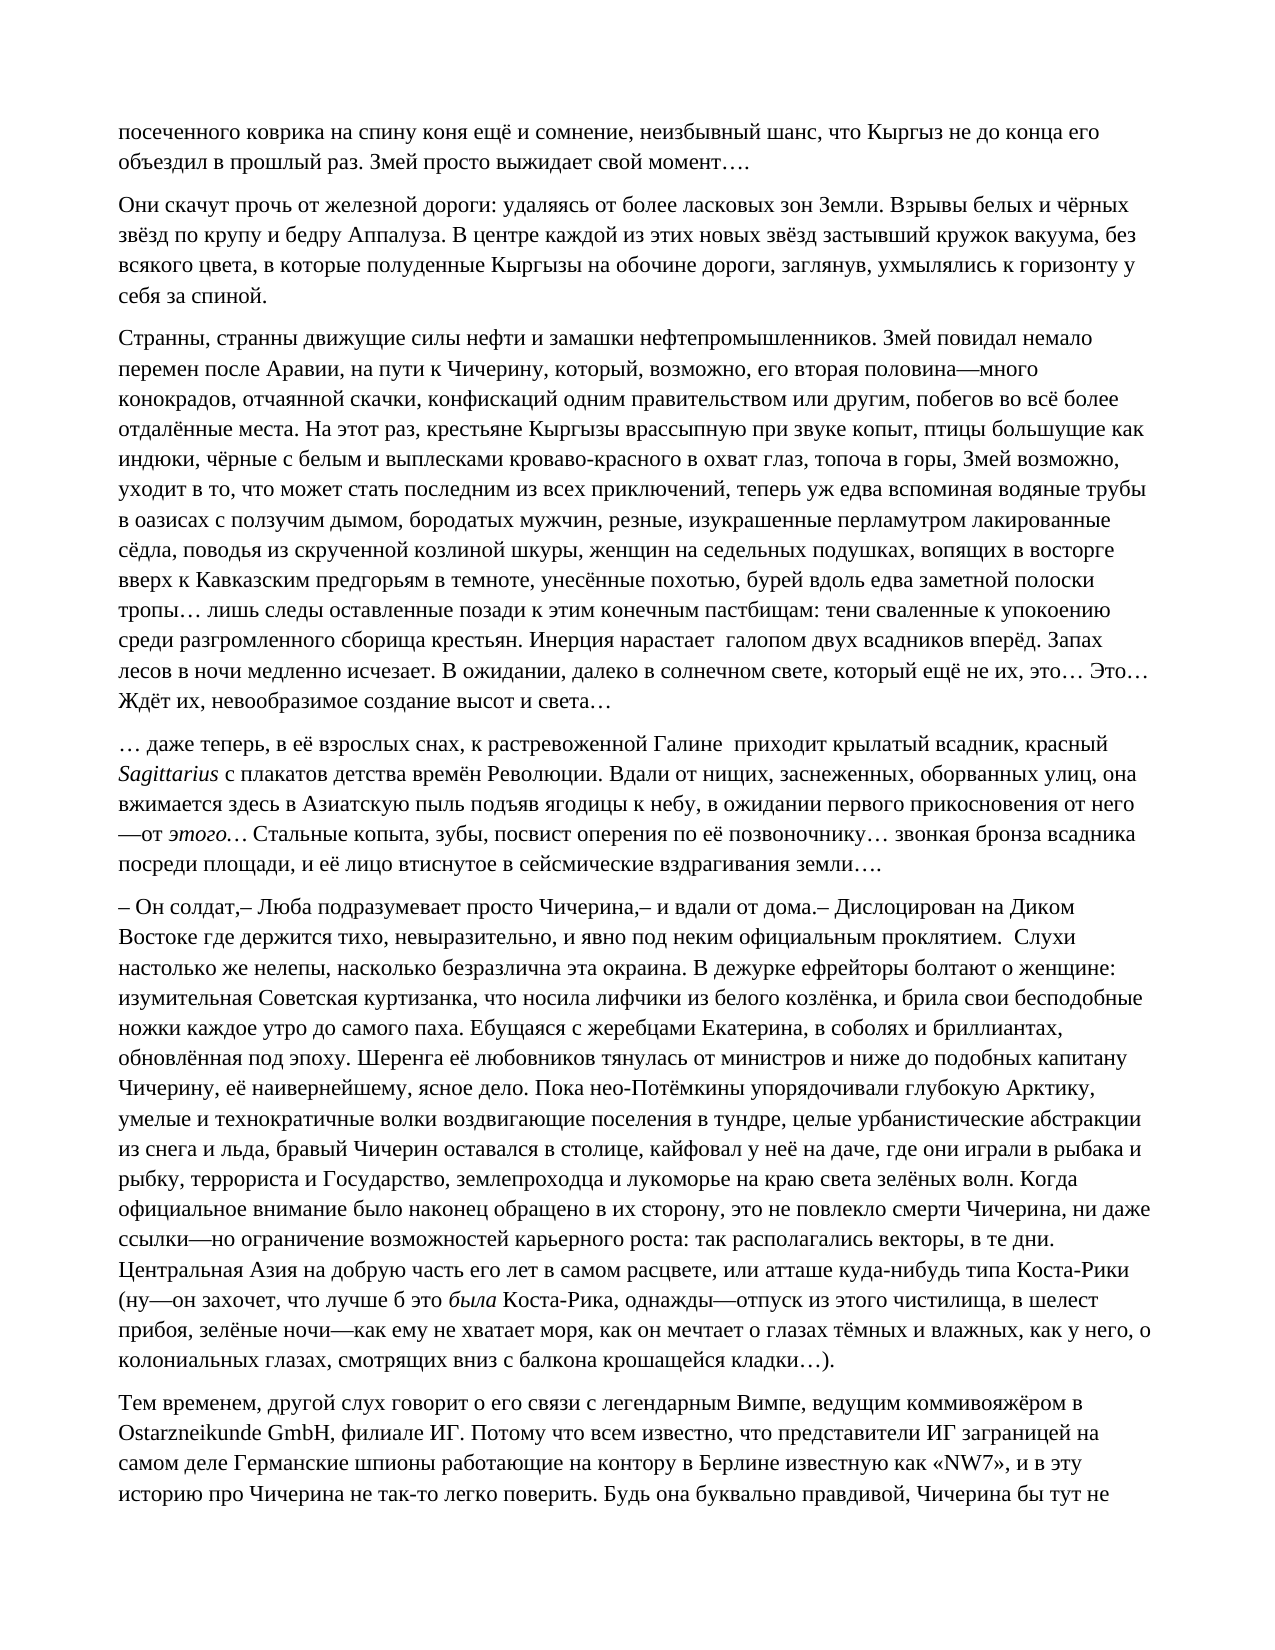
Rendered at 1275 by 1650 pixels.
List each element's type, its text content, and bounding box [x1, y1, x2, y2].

text Они скачут прочь от железной дороги: удаляясь от более ласковых зон Земли. Взрывы белых и чёрных звёзд по крупу и бедру Аппалуза. В центре каждой из этих новых звёзд застывший кружок вакуума, без всякого цвета, в которые полуденные Кыргызы на обочине дороги, заглянув, ухмылялись к горизонту у себя за спиной. [118, 191, 1157, 308]
text Странны, странны движущие силы нефти и замашки нефтепромышленников. Змей повидал немало перемен после Аравии, на пути к Чичерину, который, возможно, его вторая половина—много конокрадов, отчаянной скачки, конфискаций одним правительством или другим, побегов во всё более отдалённые места. На этот раз, крестьяне Кыргызы врассыпную при звуке копыт, птицы большущие как индюки, чёрные с белым и выплесками кроваво-красного в охват глаз, топоча в горы, Змей возможно, уходит в то, что может стать последним из всех приключений, теперь уж едва вспоминая водяные трубы в оазисах с ползучим дымом, бородатых мужчин, резные, изукрашенные перламутром лакированные сёдла, поводья из скрученной козлиной шкуры, женщин на седельных подушках, вопящих в восторге вверх к Кавказским предгорьям в темноте, унесённые похотью, бурей вдоль едва заметной полоски тропы… лишь следы оставленные позади к этим конечным пастбищам: тени сваленные к упокоению среди разгромленного сборища крестьян. Инерция нарастает галопом двух всадников вперёд. Запах лесов в ночи медленно исчезает. В ожидании, далеко в солнечном свете, который ещё не их, это… Это… Ждёт их, невообразимое создание высот и света… [118, 324, 1157, 713]
text – Он солдат,– Люба подразумевает просто Чичерина,– и вдали от дома.– Дислоцирован на Диком Востоке где держится тихо, невыразительно, и явно под неким официальным проклятием. Слухи настолько же нелепы, насколько безразлична эта окраина. В дежурке ефрейторы болтают о женщине: изумительная Советская куртизанка, что носила лифчики из белого козлёнка, и брила свои бесподобные ножки каждое утро до самого паха. Ебущаяся с жеребцами Екатерина, в соболях и бриллиантах, обновлённая под эпоху. Шеренга её любовников тянулась от министров и ниже до подобных капитану Чичерину, её наивернейшему, ясное дело. Пока нео-Потёмкины упорядочивали глубокую Арктику, умелые и технократичные волки воздвигающие поселения в тундре, целые урбанистические абстракции из снега и льда, бравый Чичерин оставался в столице, кайфовал у неё на даче, где они играли в рыбака и рыбку, террориста и Государство, землепроходца и лукоморье на краю света зелёных волн. Когда официальное внимание было наконец обращено в их сторону, это не повлекло смерти Чичерина, ни даже ссылки—но ограничение возможностей карьерного роста: так располагались векторы, в те дни. Центральная Азия на добрую часть его лет в самом расцвете, или атташе куда-нибудь типа Коста-Рики (ну—он захочет, что лучше б это была Коста-Рика, однажды—отпуск из этого чистилища, в шелест прибоя, зелёные ночи—как ему не хватает моря, как он мечтает о глазах тёмных и влажных, как у него, о колониальных глазах, смотрящих вниз с балкона крошащейся кладки…). [118, 893, 1157, 1373]
text посеченного коврика на спину коня ещё и сомнение, неизбывный шанс, что Кыргыз не до конца его объездил в прошлый раз. Змей просто выжидает свой момент…. [118, 118, 1157, 175]
text Тем временем, другой слух говорит о его связи с легендарным Вимпе, ведущим коммивояжёром в Ostarzneikunde GmbH, филиале ИГ. Потому что всем известно, что представители ИГ заграницей на самом деле Германские шпионы работающие на контору в Берлине известную как «NW7», и в эту историю про Чичерина не так-то легко поверить. Будь она буквально правдивой, Чичерина бы тут не [118, 1389, 1157, 1506]
text … даже теперь, в её взрослых снах, к растревоженной Галине приходит крылатый всадник, красный Sagittarius с плакатов детства времён Революции. Вдали от нищих, заснеженных, оборванных улиц, она вжимается здесь в Азиатскую пыль подъяв ягодицы к небу, в ожидании первого прикосновения от него—от этого… Стальные копыта, зубы, посвист оперения по её позвоночнику… звонкая бронза всадника посреди площади, и её лицо втиснутое в сейсмические вздрагивания земли…. [118, 729, 1157, 877]
